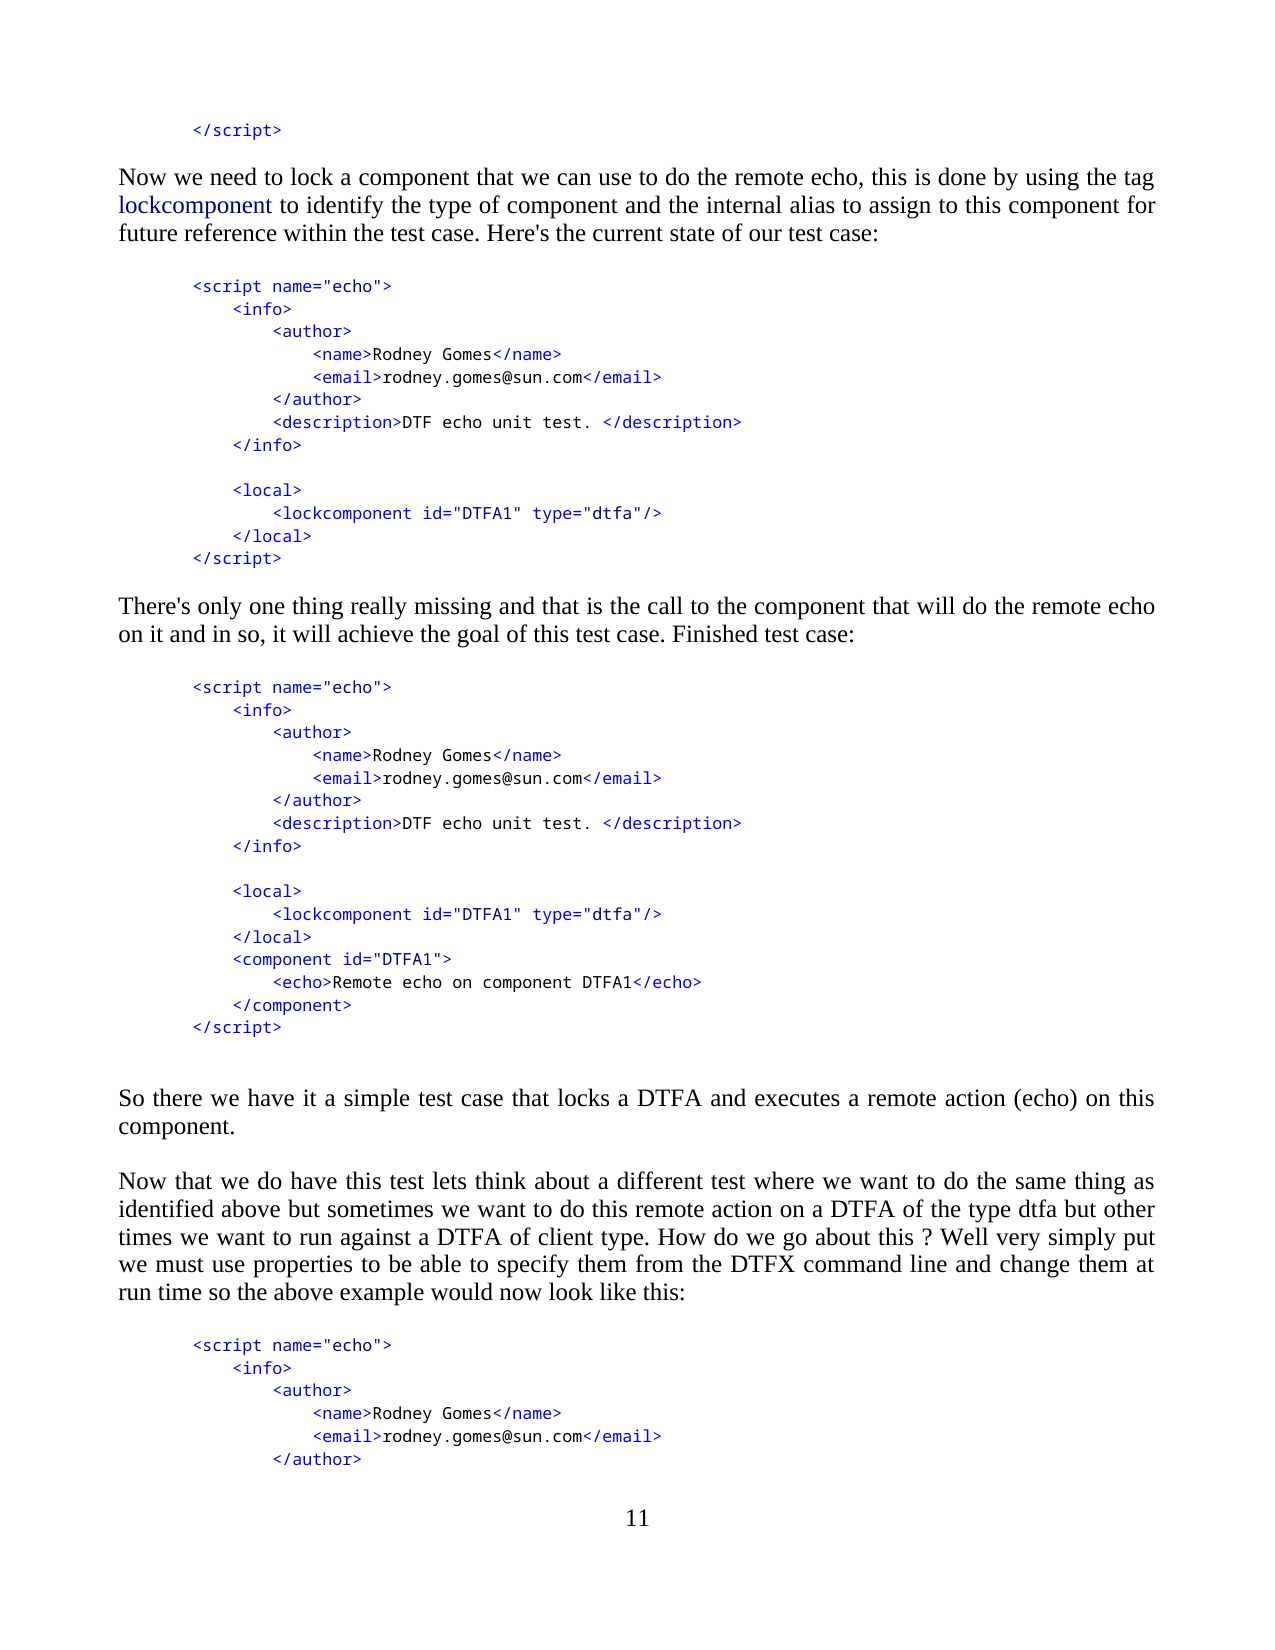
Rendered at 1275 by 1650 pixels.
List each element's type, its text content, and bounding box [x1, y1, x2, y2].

text <description>DTF echo unit test. </description> [192, 812, 1157, 834]
text <name>Rodney Gomes</name> [192, 342, 1157, 365]
text </info> [192, 834, 1157, 857]
text <author> [192, 320, 1157, 342]
text </script> [192, 1016, 1157, 1039]
text <local> [192, 880, 1157, 902]
text </local> [192, 524, 1157, 547]
text <local> [192, 479, 1157, 501]
text </script> [192, 118, 1157, 141]
text <info> [192, 698, 1157, 721]
text <info> [192, 1356, 1157, 1379]
text <author> [192, 1379, 1157, 1402]
text <echo>Remote echo on component DTFA1</echo> [192, 971, 1157, 993]
text </script> [192, 547, 1157, 569]
text </author> [192, 1447, 1157, 1470]
text There's only one thing really missing and that is the call to the component that will do the remote echo on it and in so, it will achieve the goal of this test case. Finished test case: [118, 592, 1157, 648]
text </info> [192, 433, 1157, 456]
text <name>Rodney Gomes</name> [192, 743, 1157, 766]
text </author> [192, 789, 1157, 812]
text Now we need to lock a component that we can use to do the remote echo, this is done by using the tag lockcomponent to identify the type of component and the internal alias to assign to this component for future reference within the test case. Here's the current state of our test case: [118, 163, 1157, 247]
text <author> [192, 721, 1157, 743]
text <script name="echo"> [192, 675, 1157, 698]
text <lockcomponent id="DTFA1" type="dtfa"/> [192, 501, 1157, 524]
text <component id="DTFA1"> [192, 948, 1157, 971]
text <email>rodney.gomes@sun.com</email> [192, 766, 1157, 789]
text <email>rodney.gomes@sun.com</email> [192, 1424, 1157, 1447]
text <info> [192, 297, 1157, 320]
text <email>rodney.gomes@sun.com</email> [192, 365, 1157, 388]
text </local> [192, 925, 1157, 948]
text </component> [192, 993, 1157, 1016]
text <description>DTF echo unit test. </description> [192, 411, 1157, 433]
text Now that we do have this test lets think about a different test where we want to do the same thing as identified above but sometimes we want to do this remote action on a DTFA of the type dtfa but other times we want to run against a DTFA of client type. How do we go about this ? Well very simply put we must use properties to be able to specify them from the DTFX command line and change them at run time so the above example would now look like this: [118, 1167, 1157, 1306]
text </author> [192, 388, 1157, 411]
text <lockcomponent id="DTFA1" type="dtfa"/> [192, 902, 1157, 925]
text So there we have it a simple test case that locks a DTFA and executes a remote action (echo) on this component. [118, 1084, 1157, 1139]
text <script name="echo"> [192, 1333, 1157, 1356]
text <name>Rodney Gomes</name> [192, 1402, 1157, 1424]
text <script name="echo"> [192, 274, 1157, 297]
